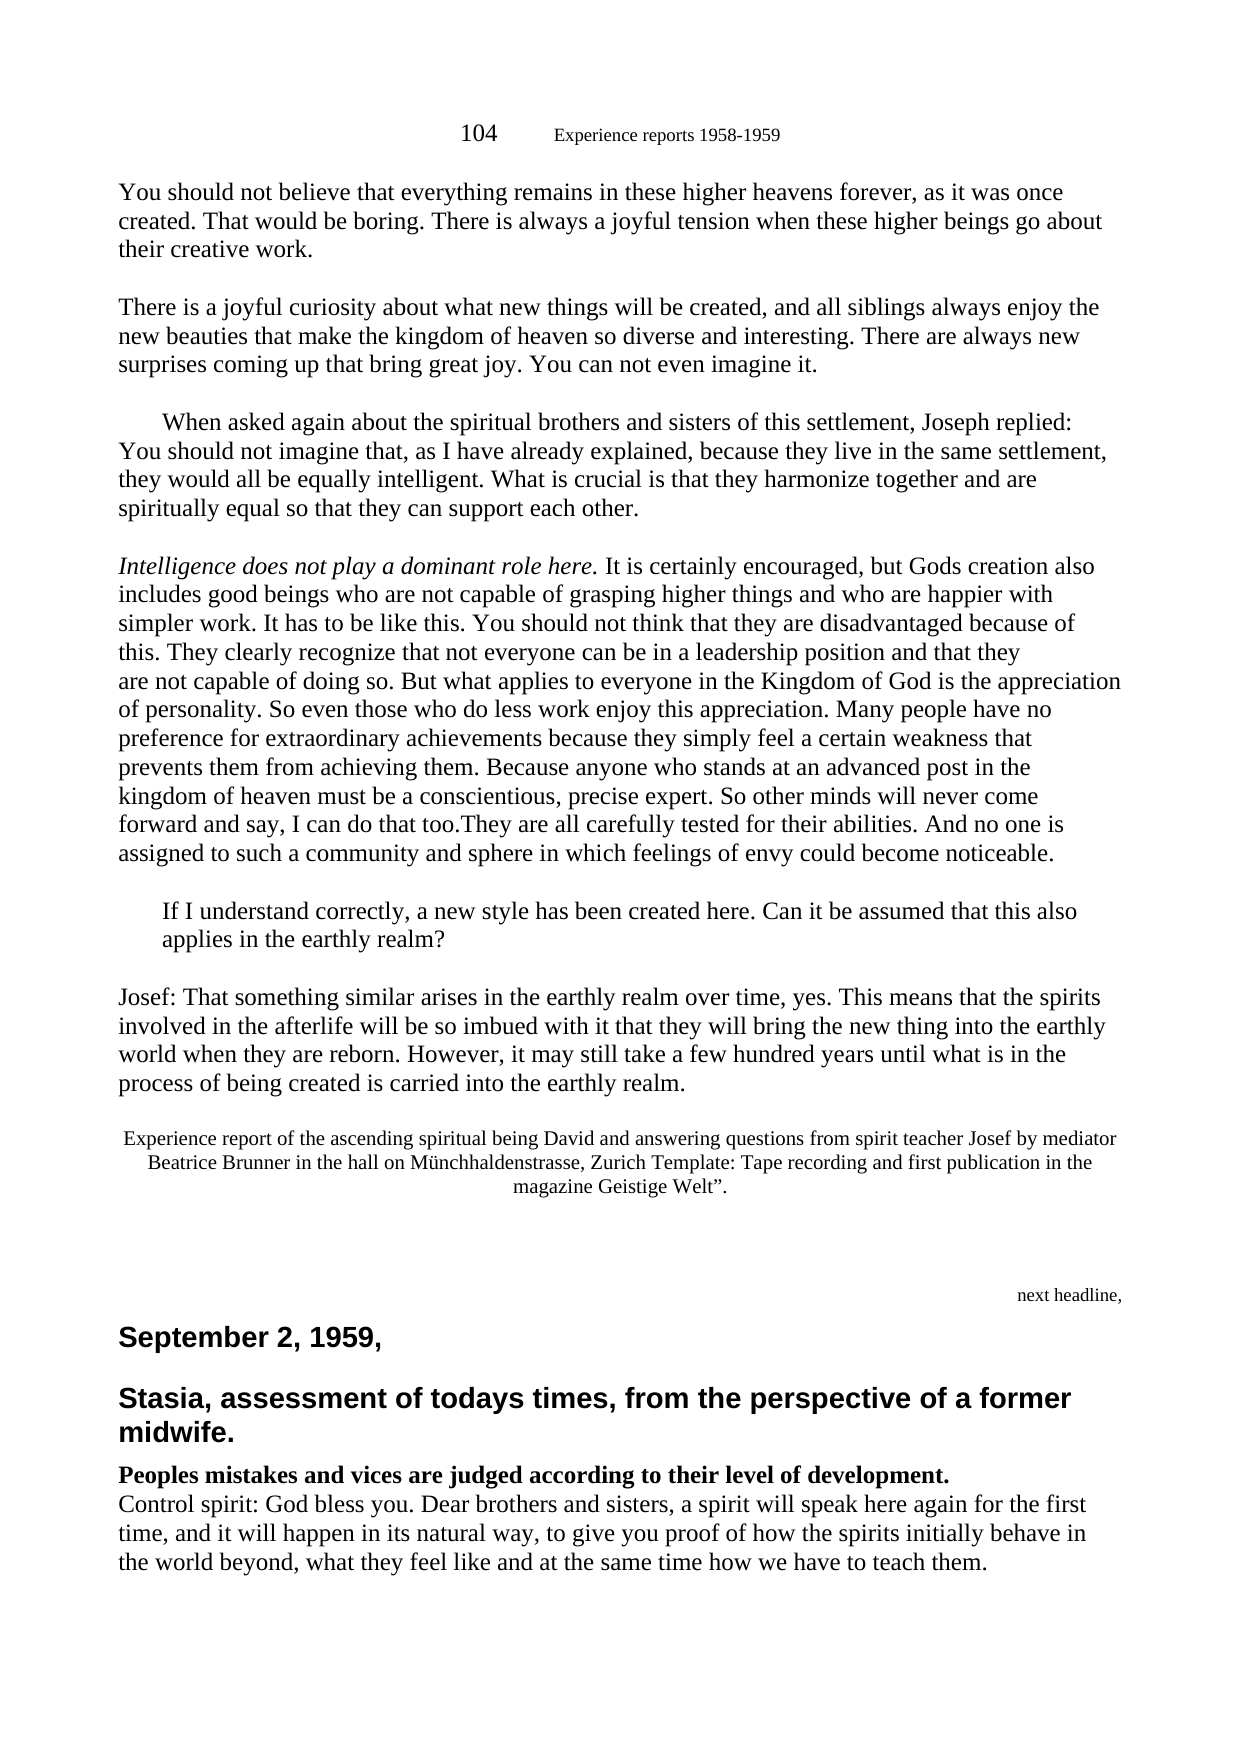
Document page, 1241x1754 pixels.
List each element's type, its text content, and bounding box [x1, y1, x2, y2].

subtitle Stasia, assessment of todays times, from the perspective of a former midwife. [118, 1381, 1122, 1448]
text You should not imagine that, as I have already explained, because they live in the same settlement, they would all be equally intelligent. What is crucial is that they harmonize together and are spiritually equal so that they can support each other. [118, 436, 1122, 522]
text Experience report of the ascending spiritual being David and answering questions from spirit teacher Josef by mediator Beatrice Brunner in the hall on Münchhaldenstrasse, Zurich Template: Tape recording and first publication in the magazine Geistige Welt”. [118, 1126, 1122, 1198]
text Josef: That something similar arises in the earthly realm over time, yes. This means that the spirits involved in the afterlife will be so imbued with it that they will bring the new thing into the earthly world when they are reborn. However, it may still take a few hundred years until what is in the process of being created is carried into the earthly realm. [118, 982, 1122, 1097]
text Peoples mistakes and vices are judged according to their level of development. [118, 1461, 1122, 1489]
text When asked again about the spiritual brothers and sisters of this settlement, Joseph replied: [162, 407, 1122, 436]
text Control spirit: God bless you. Dear brothers and sisters, a spirit will speak here again for the first time, and it will happen in its natural way, to give you proof of how the spirits initially behave in the world beyond, what they feel like and at the same time how we have to teach them. [118, 1489, 1122, 1576]
text If I understand correctly, a new style has been created here. Can it be assumed that this also applies in the earthly realm? [162, 896, 1122, 953]
text You should not believe that everything remains in these higher heavens forever, as it was once created. That would be boring. There is always a joyful tension when these higher beings go about their creative work. [118, 177, 1122, 263]
text next headline, [118, 1284, 1122, 1306]
text Intelligence does not play a dominant role here. It is certainly encouraged, but Gods creation also includes good beings who are not capable of grasping higher things and who are happier with simpler work. It has to be like this. You should not think that they are disadvantaged because of this. They clearly recognize that not everyone can be in a leadership position and that they [118, 551, 1122, 666]
subtitle September 2, 1959, [118, 1320, 1122, 1354]
text are not capable of doing so. But what applies to everyone in the Kingdom of God is the appreciation of personality. So even those who do less work enjoy this appreciation. Many people have no preference for extraordinary achievements because they simply feel a certain weakness that prevents them from achieving them. Because anyone who stands at an advanced post in the kingdom of heaven must be a conscientious, precise expert. So other minds will never come forward and say, I can do that too.They are all carefully tested for their abilities. And no one is assigned to such a community and sphere in which feelings of envy could become noticeable. [118, 666, 1122, 867]
text There is a joyful curiosity about what new things will be created, and all siblings always enjoy the new beauties that make the kingdom of heaven so diverse and interesting. There are always new surprises coming up that bring great joy. You can not even imagine it. [118, 292, 1122, 378]
